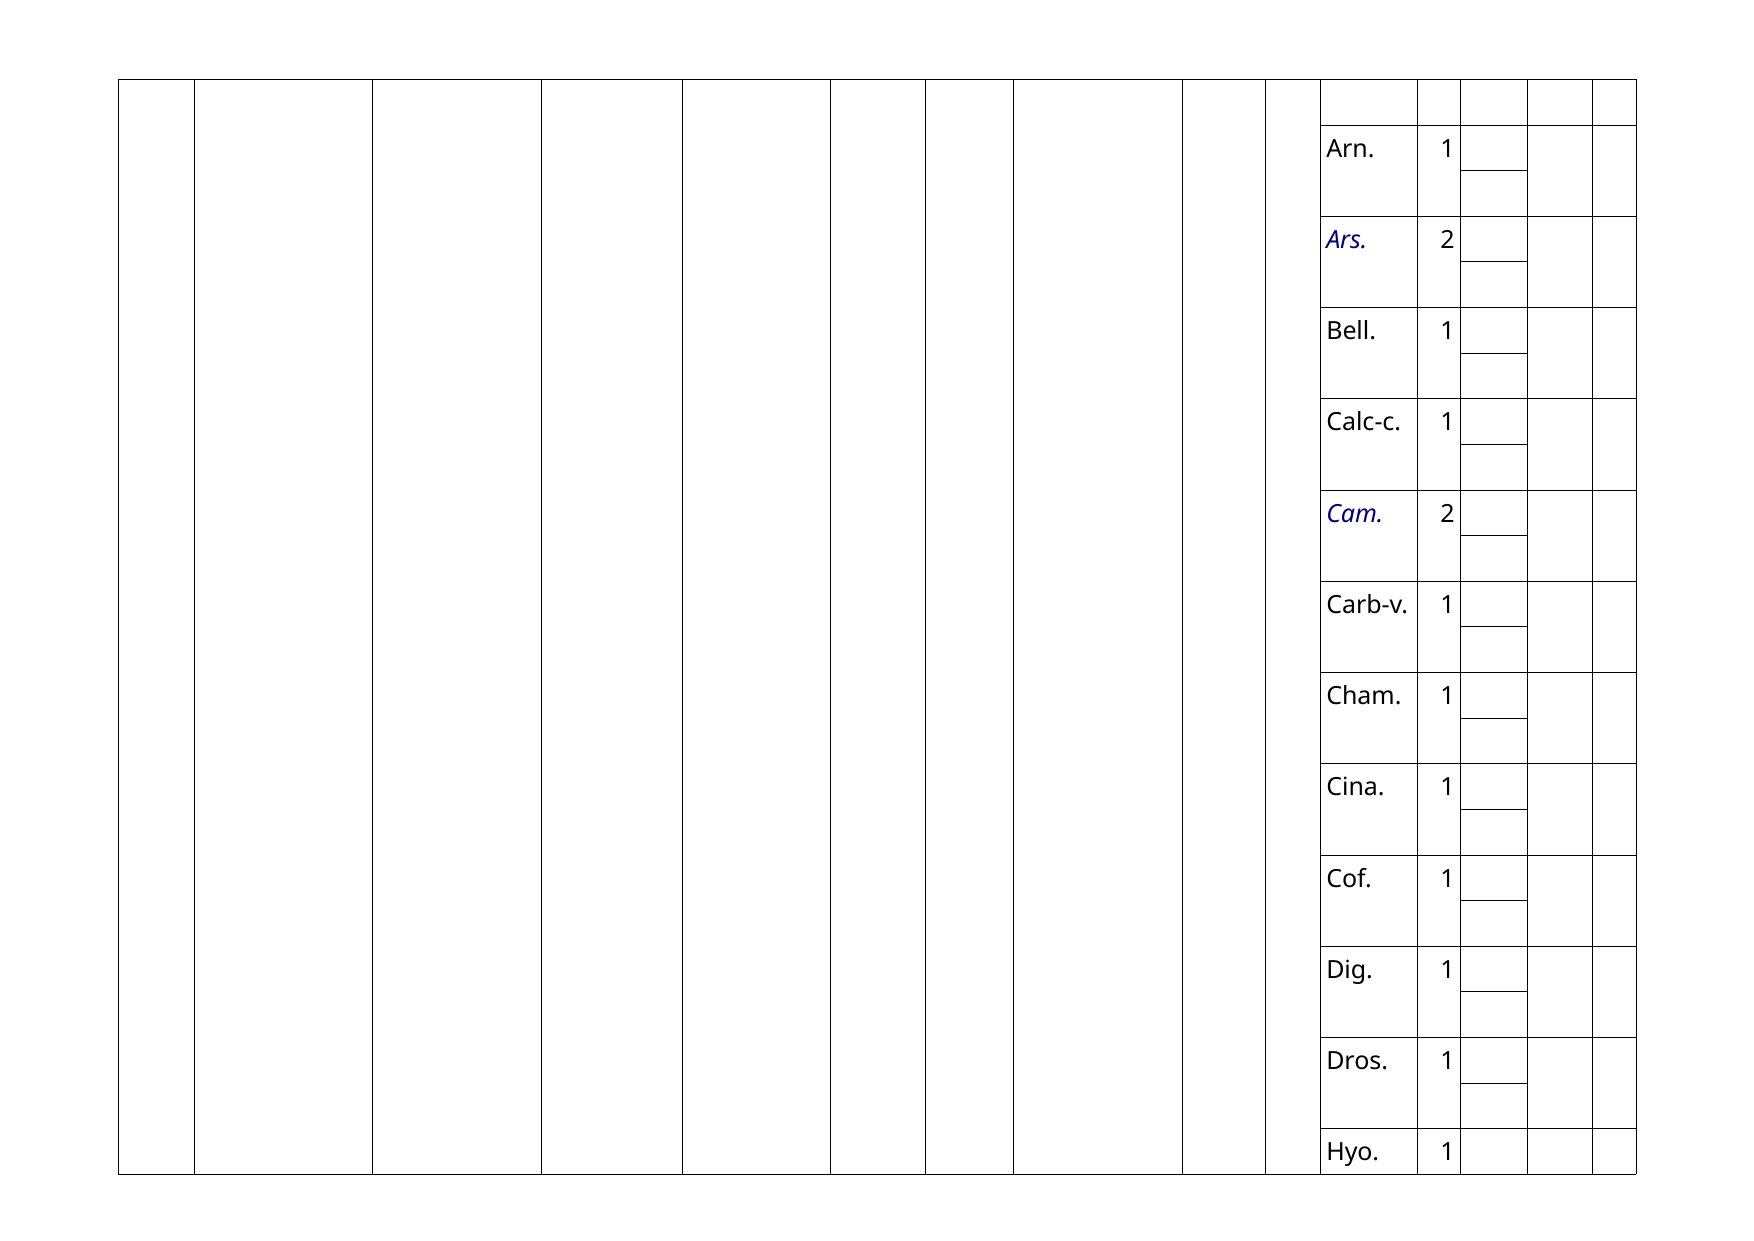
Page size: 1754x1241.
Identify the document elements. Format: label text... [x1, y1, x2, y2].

table_cell [1266, 80, 1320, 1174]
table_cell [1461, 992, 1527, 1037]
table_cell 1 [1418, 582, 1460, 672]
table_cell 1 [1418, 126, 1460, 216]
table_cell [1528, 491, 1592, 581]
table_cell [1593, 126, 1636, 216]
table_cell [1461, 719, 1527, 763]
table_cell [195, 80, 372, 1174]
table_cell [1593, 856, 1636, 946]
table_cell [1528, 126, 1592, 216]
table_cell 1 [1418, 764, 1460, 854]
table_cell Cam. [1321, 491, 1417, 581]
table_cell [1461, 1038, 1527, 1083]
table_cell [1461, 856, 1527, 900]
table_cell [1418, 80, 1460, 124]
table_cell [1593, 217, 1636, 307]
table_cell [1461, 901, 1527, 946]
table_cell [1461, 673, 1527, 718]
table_cell [831, 80, 925, 1174]
table_cell [1461, 810, 1527, 854]
table_cell 1 [1418, 856, 1460, 946]
table_cell [542, 80, 682, 1174]
table_cell [1461, 491, 1527, 535]
table_cell 1 [1418, 947, 1460, 1037]
table_cell 1 [1418, 1129, 1460, 1174]
table_cell 2 [1418, 491, 1460, 581]
table_cell 1 [1418, 673, 1460, 763]
table_cell [1528, 217, 1592, 307]
table_cell [1593, 673, 1636, 763]
table_cell [1461, 399, 1527, 444]
table_cell Cham. [1321, 673, 1417, 763]
table_cell [1461, 217, 1527, 261]
table_cell [1461, 354, 1527, 398]
table_cell [1461, 627, 1527, 672]
table_cell [1528, 856, 1592, 946]
table_cell [1183, 80, 1265, 1174]
table_cell [1593, 582, 1636, 672]
table_cell [1528, 308, 1592, 398]
table_cell [1461, 262, 1527, 307]
table_cell 2 [1418, 217, 1460, 307]
table_cell [1321, 80, 1417, 124]
table_cell [1461, 1084, 1527, 1128]
table_cell Bell. [1321, 308, 1417, 398]
table_cell [1461, 80, 1527, 124]
table_cell [1528, 764, 1592, 854]
table_cell [1461, 1129, 1527, 1174]
table_cell Cina. [1321, 764, 1417, 854]
table_cell [1461, 947, 1527, 991]
table_cell [926, 80, 1013, 1174]
table_cell [1528, 582, 1592, 672]
table_cell [1461, 582, 1527, 626]
table_cell [1528, 673, 1592, 763]
table_cell [373, 80, 541, 1174]
table_cell Dros. [1321, 1038, 1417, 1128]
table_cell 1 [1418, 399, 1460, 489]
table_cell 1 [1418, 308, 1460, 398]
table_cell [1593, 1038, 1636, 1128]
table_cell [1593, 399, 1636, 489]
table_cell [1014, 80, 1182, 1174]
table_cell Dig. [1321, 947, 1417, 1037]
table_cell [1461, 171, 1527, 216]
table_cell Hyo. [1321, 1129, 1417, 1174]
table_cell [1593, 80, 1636, 124]
table_cell [1461, 764, 1527, 809]
table_cell [1528, 1129, 1592, 1174]
table_cell [1593, 308, 1636, 398]
table_cell [1593, 947, 1636, 1037]
table_cell 1 [1418, 1038, 1460, 1128]
table_cell [1593, 764, 1636, 854]
table_cell Ars. [1321, 217, 1417, 307]
table_cell [1528, 399, 1592, 489]
table_cell [1461, 445, 1527, 489]
table_cell Calc-c. [1321, 399, 1417, 489]
table_cell [1593, 1129, 1636, 1174]
table_cell [683, 80, 830, 1174]
table_cell [1461, 126, 1527, 170]
table_cell [1461, 536, 1527, 581]
table_cell Carb-v. [1321, 582, 1417, 672]
table_cell [1593, 491, 1636, 581]
table_cell [1528, 1038, 1592, 1128]
table_cell Cof. [1321, 856, 1417, 946]
table_cell [1528, 80, 1592, 124]
table_cell Arn. [1321, 126, 1417, 216]
table_cell [1461, 308, 1527, 353]
table_cell [119, 80, 194, 1174]
table_cell [1528, 947, 1592, 1037]
